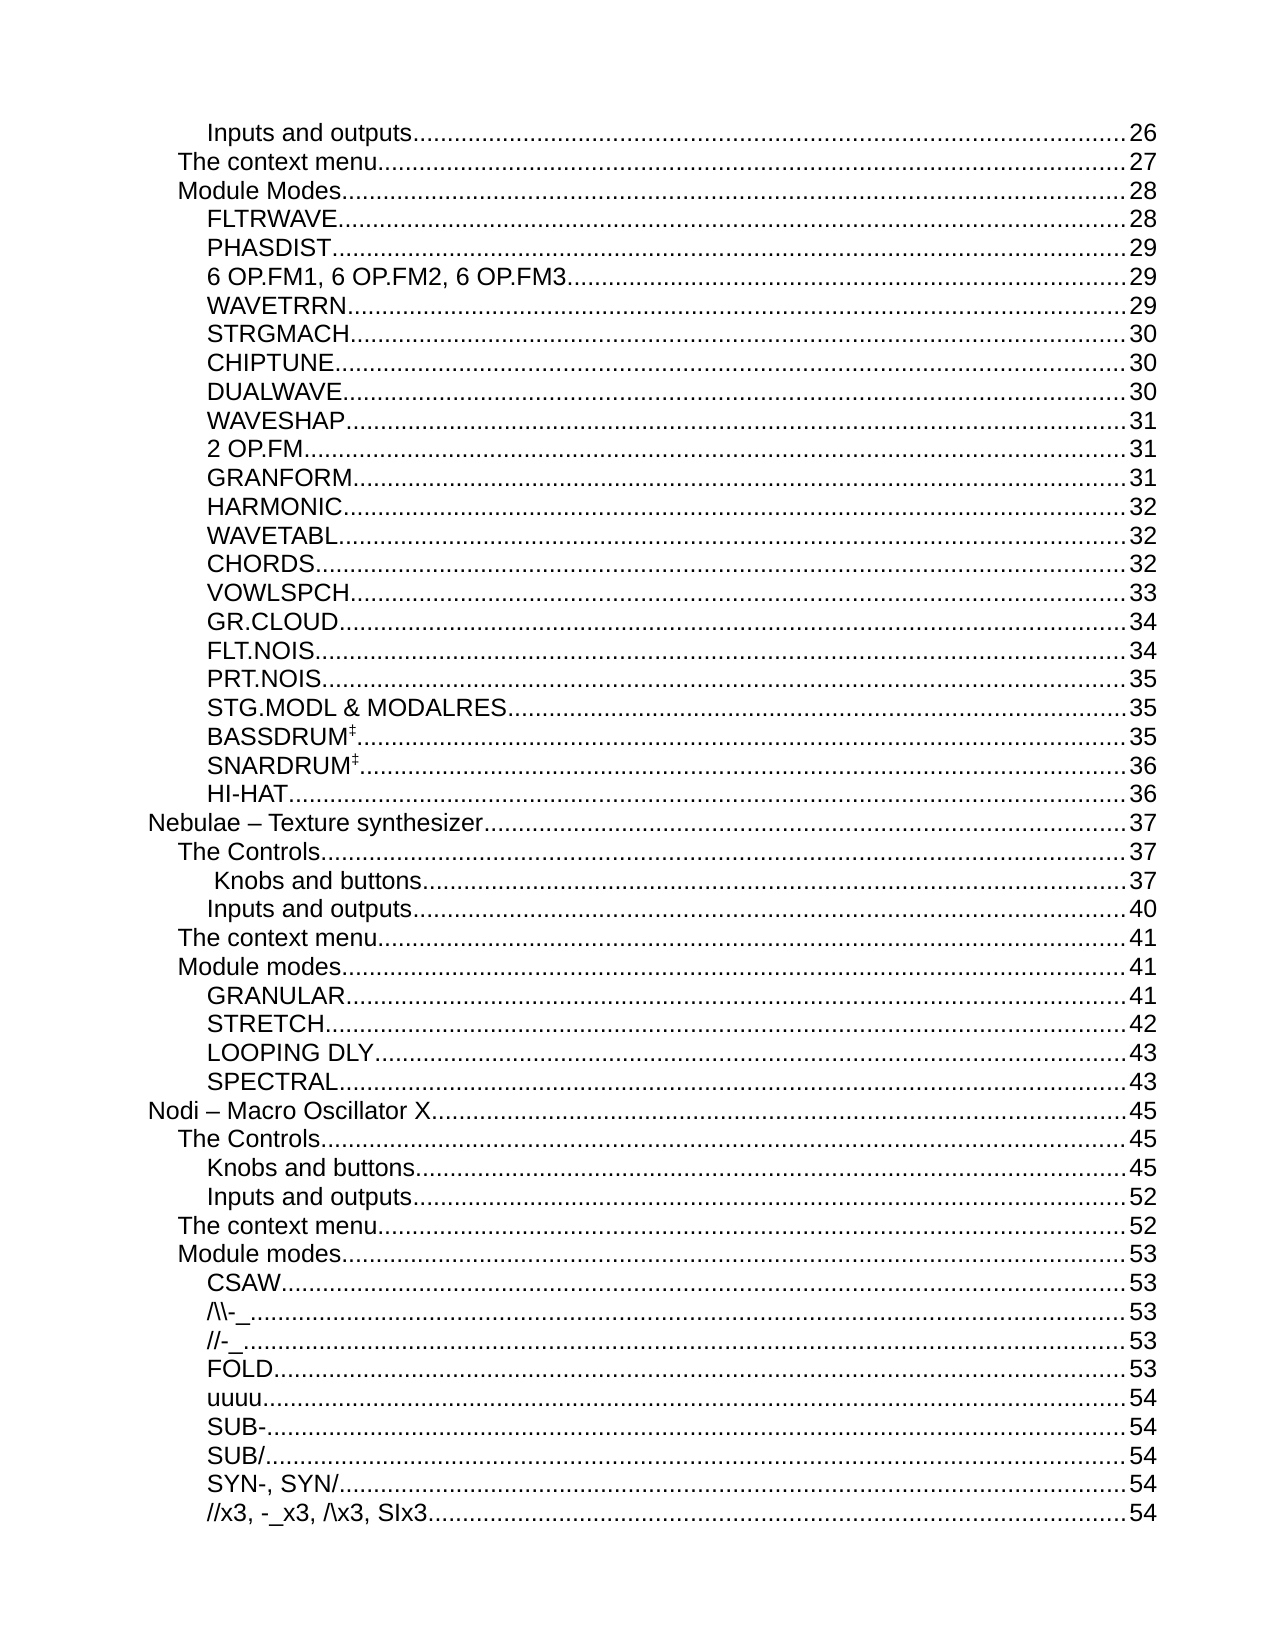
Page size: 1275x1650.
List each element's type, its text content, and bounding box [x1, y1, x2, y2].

text Knobs and buttons 37 [207, 866, 1157, 894]
text /\\-_ 53 [207, 1297, 1157, 1326]
text Inputs and outputs 26 [207, 118, 1157, 147]
text LOOPING DLY 43 [207, 1038, 1157, 1067]
text FLTRWAVE 28 [207, 204, 1157, 233]
text WAVETABL 32 [207, 521, 1157, 549]
text Inputs and outputs 52 [207, 1182, 1157, 1211]
text SYN-, SYN/ 54 [207, 1469, 1157, 1498]
text BASSDRUM‡ 35 [207, 722, 1157, 751]
text SUB/ 54 [207, 1441, 1157, 1469]
text VOWLSPCH 33 [207, 578, 1157, 607]
text DUALWAVE 30 [207, 377, 1157, 406]
text //x3, -_x3, /\x3, SIx3 54 [207, 1498, 1157, 1527]
text CHORDS 32 [207, 549, 1157, 578]
text HI-HAT 36 [207, 779, 1157, 808]
text GRANULAR 41 [207, 981, 1157, 1009]
text Knobs and buttons 45 [207, 1153, 1157, 1182]
text Module modes 41 [177, 952, 1157, 981]
text HARMONIC 32 [207, 492, 1157, 521]
text Module modes 53 [177, 1239, 1157, 1268]
text The context menu 52 [177, 1211, 1157, 1239]
text The Controls 45 [177, 1124, 1157, 1153]
text CSAW 53 [207, 1268, 1157, 1297]
text PHASDIST 29 [207, 233, 1157, 262]
text The Controls 37 [177, 837, 1157, 866]
text FOLD 53 [207, 1354, 1157, 1383]
text 2 OP.FM 31 [207, 434, 1157, 463]
text STRGMACH 30 [207, 319, 1157, 348]
text PRT.NOIS 35 [207, 664, 1157, 693]
text WAVETRRN 29 [207, 291, 1157, 319]
text uuuu 54 [207, 1383, 1157, 1412]
text Inputs and outputs 40 [207, 894, 1157, 923]
text //-_ 53 [207, 1326, 1157, 1354]
text Nebulae – Texture synthesizer 37 [148, 808, 1157, 837]
text Nodi – Macro Oscillator X 45 [148, 1096, 1157, 1124]
text The context menu 27 [177, 147, 1157, 176]
text The context menu 41 [177, 923, 1157, 952]
text FLT.NOIS 34 [207, 636, 1157, 664]
text 6 OP.FM1, 6 OP.FM2, 6 OP.FM3 29 [207, 262, 1157, 291]
text STRETCH 42 [207, 1009, 1157, 1038]
text WAVESHAP 31 [207, 406, 1157, 434]
text SPECTRAL 43 [207, 1067, 1157, 1096]
text SUB- 54 [207, 1412, 1157, 1441]
text STG.MODL & MODALRES 35 [207, 693, 1157, 722]
text GR.CLOUD 34 [207, 607, 1157, 636]
text SNARDRUM‡ 36 [207, 751, 1157, 779]
text Module Modes 28 [177, 176, 1157, 204]
text GRANFORM 31 [207, 463, 1157, 492]
text CHIPTUNE 30 [207, 348, 1157, 377]
